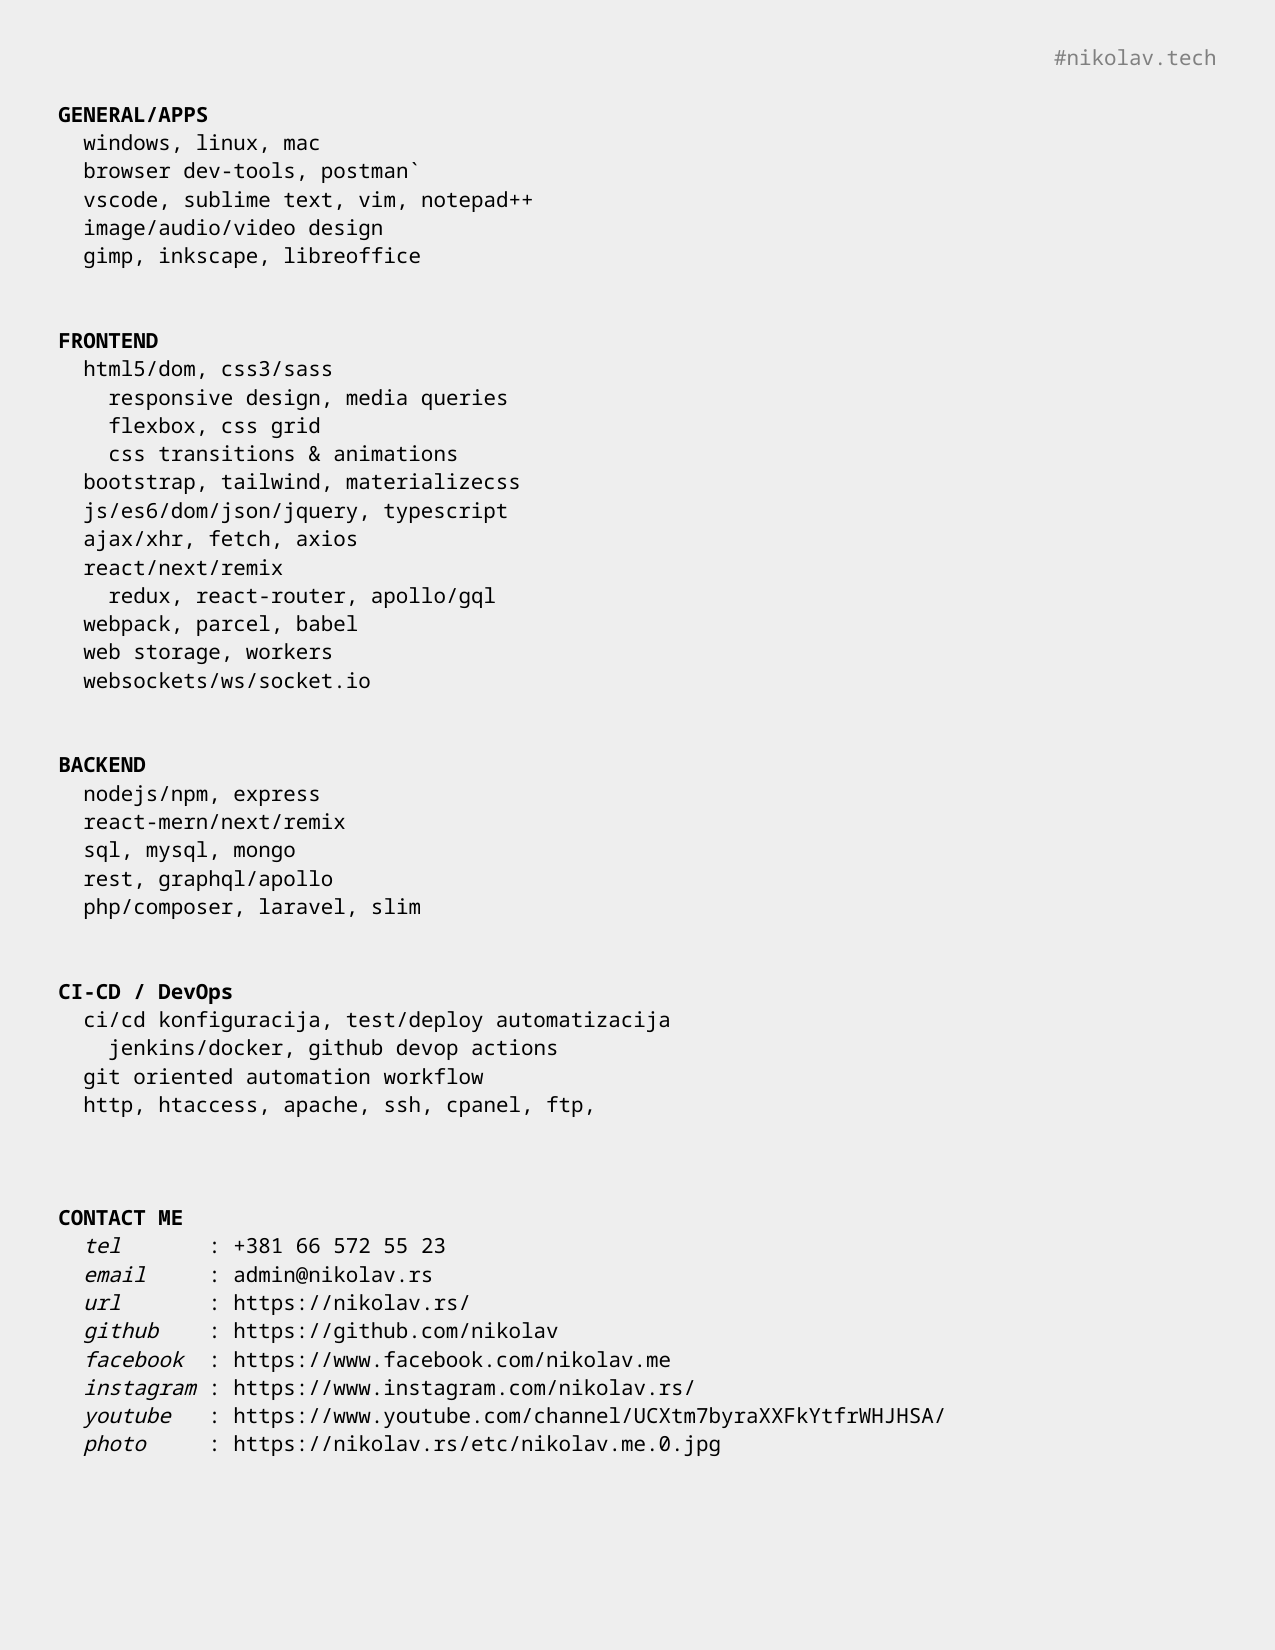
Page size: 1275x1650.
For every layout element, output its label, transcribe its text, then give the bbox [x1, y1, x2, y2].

text_box #nikolav.tech GENERAL/APPS windows, linux, mac browser dev-tools, postman` vscode, sublime text, vim, notepad++ image/audio/video design gimp, inkscape, libreoffice FRONTEND html5/dom, css3/sass responsive design, media queries flexbox, css grid css transitions & animations bootstrap, tailwind, materializecss js/es6/dom/json/jquery, typescript ajax/xhr, fetch, axios react/next/remix redux, react-router, apollo/gql webpack, parcel, babel web storage, workers websockets/ws/socket.io BACKEND nodejs/npm, express react-mern/next/remix sql, mysql, mongo rest, graphql/apollo php/composer, laravel, slim CI-CD / DevOps ci/cd konfiguracija, test/deploy automatizacija jenkins/docker, github devop actions git oriented automation workflow http, htaccess, apache, ssh, cpanel, ftp, CONTACT ME tel : +381 66 572 55 23 email : admin@nikolav.rs url : https://nikolav.rs/ github : https://github.com/nikolav facebook : https://www.facebook.com/nikolav.me instagram : https://www.instagram.com/nikolav.rs/ youtube : https://www.youtube.com/channel/UCXtm7byraXXFkYtfrWHJHSA/ photo : https://nikolav.rs/etc/nikolav.me.0.jpg [43, 36, 1232, 1616]
